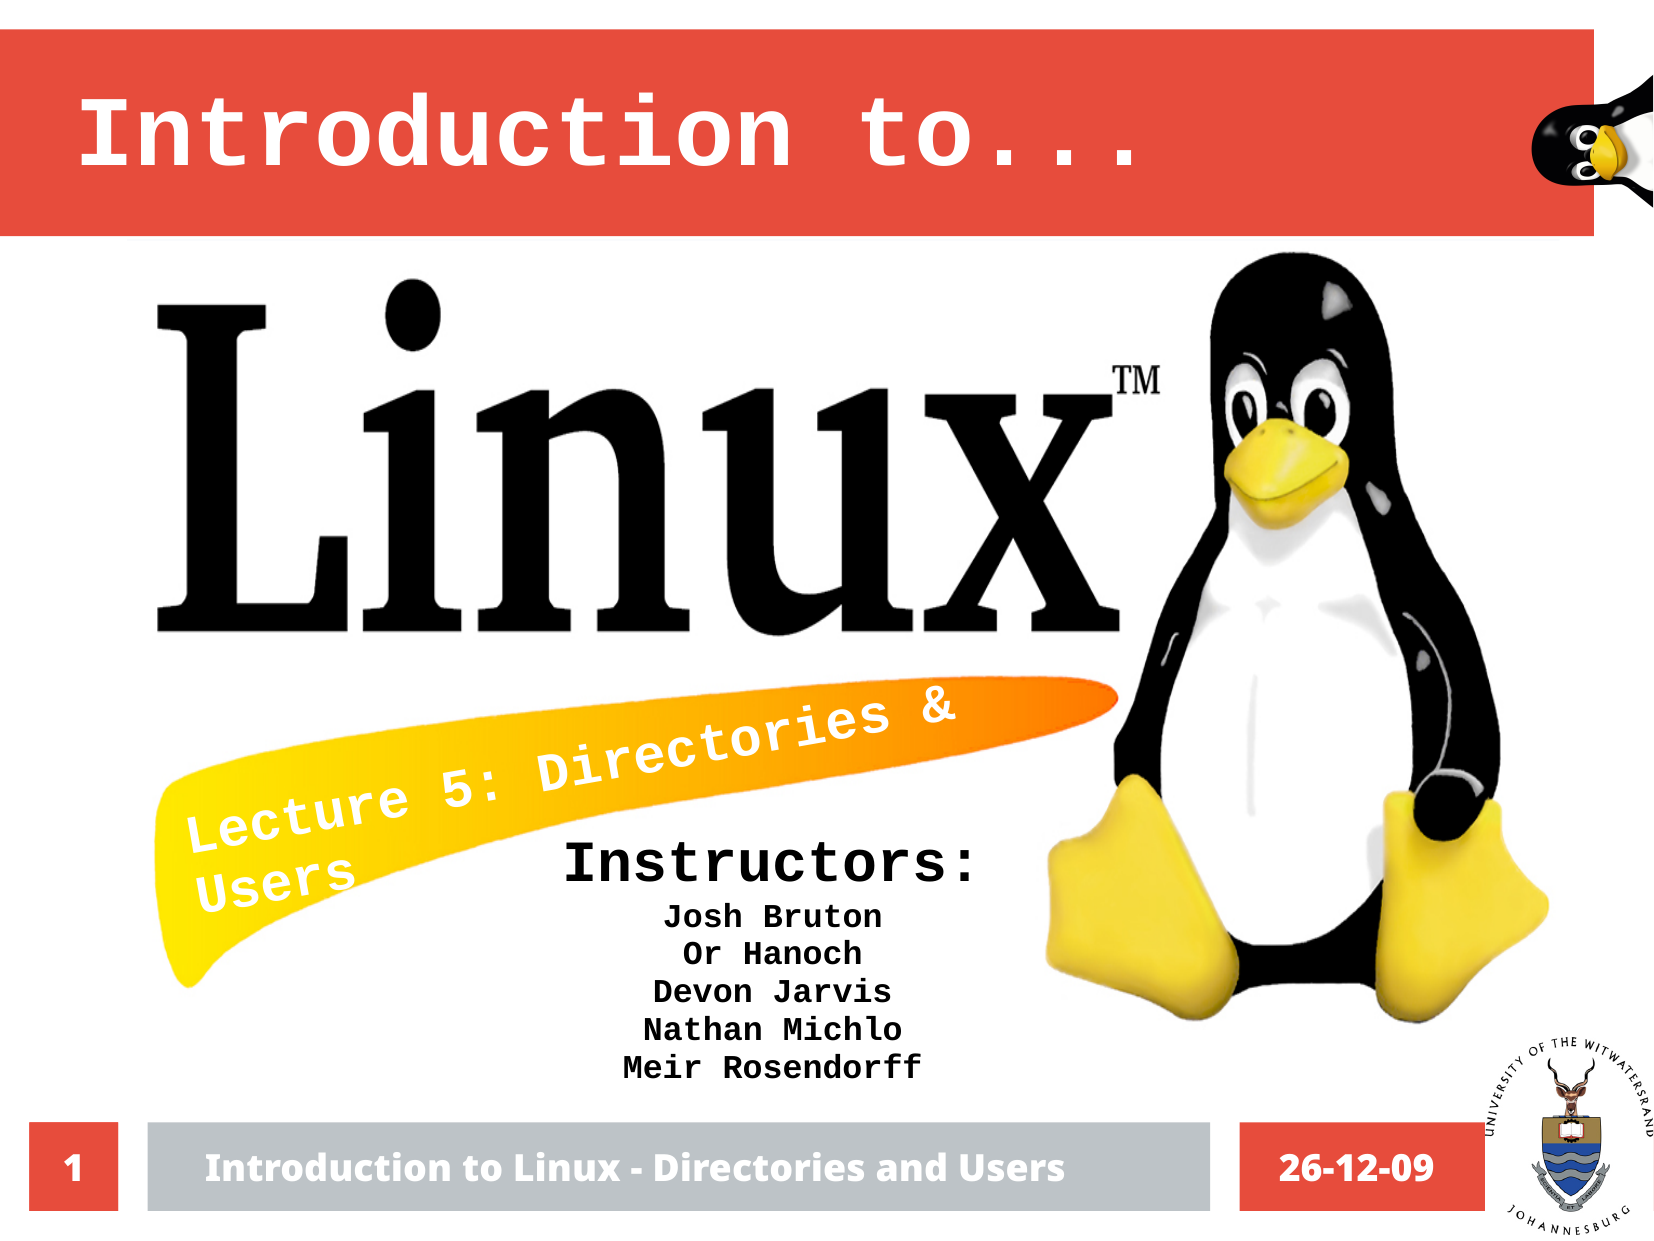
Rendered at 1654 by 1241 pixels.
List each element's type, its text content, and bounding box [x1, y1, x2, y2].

picture [1485, 1037, 1654, 1235]
text_box Instructors: Josh Bruton Or Hanoch Devon Jarvis Nathan Michlo Meir Rosendorff [540, 825, 1006, 1096]
text_box Introduction to... [60, 75, 1366, 317]
picture [127, 23, 1654, 1030]
text_box Lecture 5: Directories & Users [165, 641, 1117, 953]
